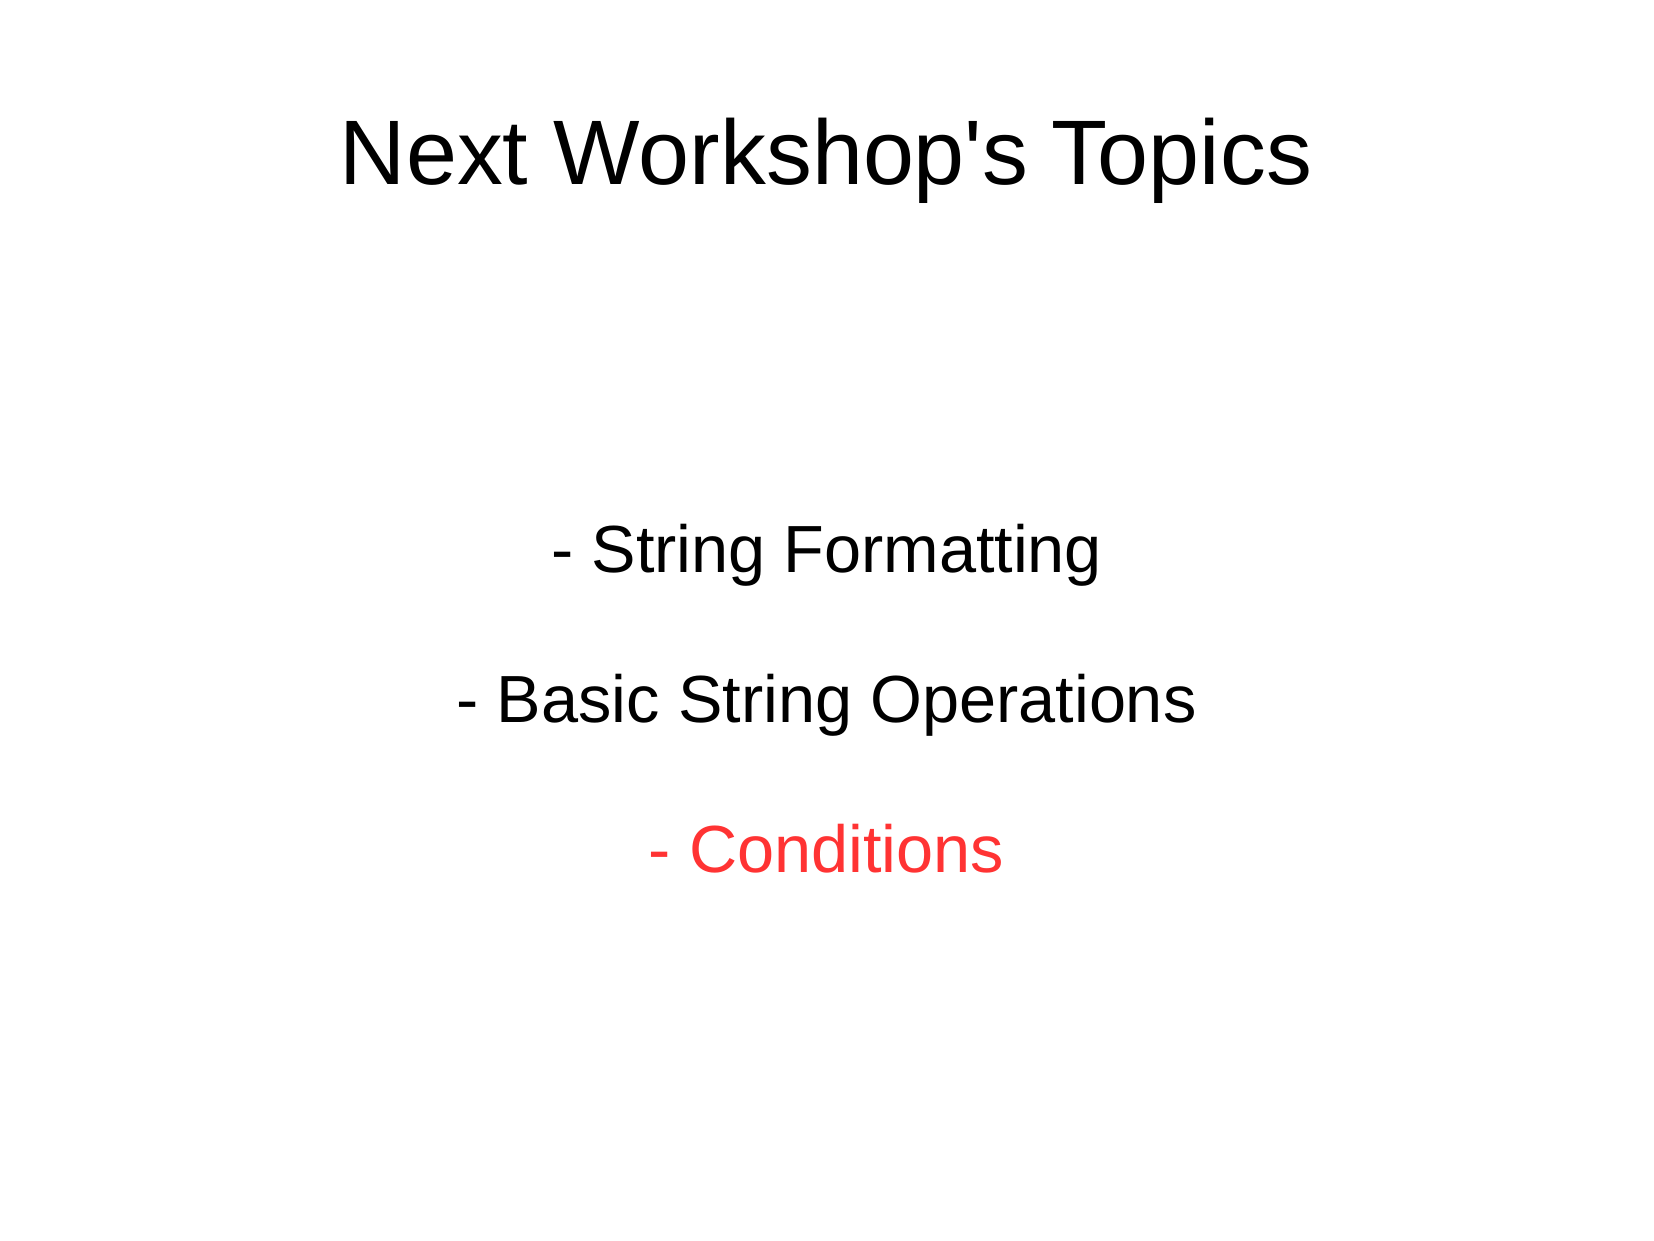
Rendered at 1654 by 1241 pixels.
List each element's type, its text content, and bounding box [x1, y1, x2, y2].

title Next Workshop's Topics [82, 49, 1571, 257]
subtitle - String Formatting - Basic String Operations - Conditions [82, 290, 1571, 1109]
